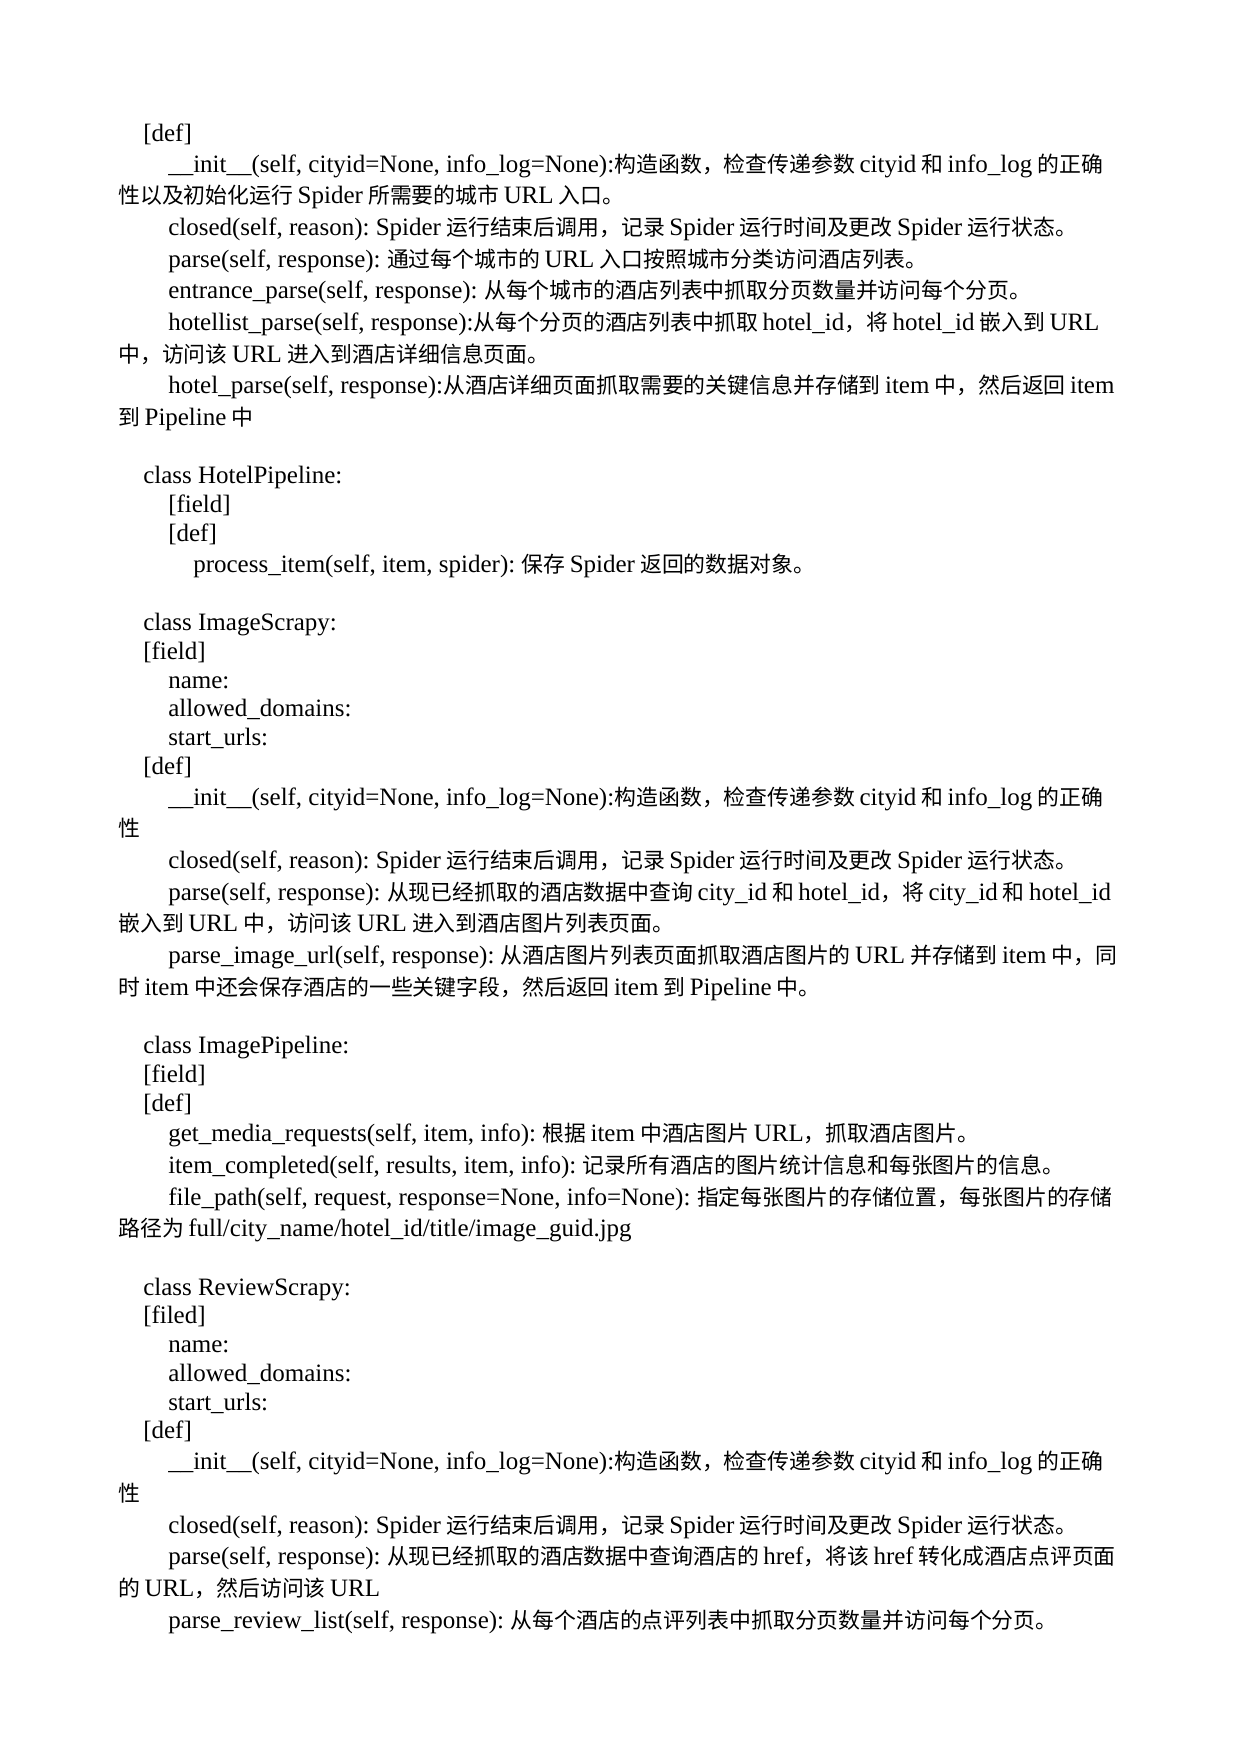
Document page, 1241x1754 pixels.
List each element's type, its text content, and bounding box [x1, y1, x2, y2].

text item_completed(self, results, item, info): 记录所有酒店的图片统计信息和每张图片的信息。 [118, 1148, 1122, 1180]
text [filed] [118, 1301, 1122, 1329]
text hotellist_parse(self, response):从每个分页的酒店列表中抓取hotel_id，将hotel_id嵌入到URL中，访问该URL进入到酒店详细信息页面。 [118, 305, 1122, 368]
text __init__(self, cityid=None, info_log=None):构造函数，检查传递参数cityid和info_log的正确性以及初始化运行Spider所需要的城市URL入口。 [118, 147, 1122, 210]
text [def] [118, 118, 1122, 147]
text parse(self, response): 从现已经抓取的酒店数据中查询city_id和hotel_id，将city_id和hotel_id嵌入到URL中，访问该URL进入到酒店图片列表页面。 [118, 875, 1122, 938]
text class ReviewScrapy: [118, 1272, 1122, 1301]
text [field] [118, 636, 1122, 665]
text allowed_domains: [118, 1358, 1122, 1387]
text allowed_domains: [118, 693, 1122, 722]
text class ImagePipeline: [118, 1030, 1122, 1059]
text file_path(self, request, response=None, info=None): 指定每张图片的存储位置，每张图片的存储路径为full/city_name/hotel_id/title/image_guid.jpg [118, 1180, 1122, 1243]
text [def] [118, 751, 1122, 780]
text [field] [118, 1059, 1122, 1088]
text parse(self, response): 从现已经抓取的酒店数据中查询酒店的href，将该href转化成酒店点评页面的URL，然后访问该URL [118, 1539, 1122, 1603]
text parse(self, response): 通过每个城市的URL入口按照城市分类访问酒店列表。 [118, 242, 1122, 273]
text [def] [118, 1416, 1122, 1444]
text [def] [118, 1088, 1122, 1116]
text class ImageScrapy: [118, 607, 1122, 636]
text class HotelPipeline: [118, 461, 1122, 489]
text closed(self, reason): Spider运行结束后调用，记录Spider运行时间及更改Spider运行状态。 [118, 1508, 1122, 1539]
text name: [118, 665, 1122, 693]
text [field] [118, 489, 1122, 518]
text __init__(self, cityid=None, info_log=None):构造函数，检查传递参数cityid和info_log的正确性 [118, 1444, 1122, 1508]
text __init__(self, cityid=None, info_log=None):构造函数，检查传递参数cityid和info_log的正确性 [118, 780, 1122, 843]
text parse_review_list(self, response): 从每个酒店的点评列表中抓取分页数量并访问每个分页。 [118, 1603, 1122, 1634]
text closed(self, reason): Spider运行结束后调用，记录Spider运行时间及更改Spider运行状态。 [118, 843, 1122, 875]
text process_item(self, item, spider): 保存Spider返回的数据对象。 [118, 547, 1122, 578]
text [def] [118, 518, 1122, 547]
text get_media_requests(self, item, info): 根据item中酒店图片URL，抓取酒店图片。 [118, 1116, 1122, 1148]
text parse_image_url(self, response): 从酒店图片列表页面抓取酒店图片的URL并存储到item中，同时item中还会保存酒店的一些关键字段，然后返回item到Pipeline中。 [118, 938, 1122, 1001]
text start_urls: [118, 1387, 1122, 1416]
text entrance_parse(self, response): 从每个城市的酒店列表中抓取分页数量并访问每个分页。 [118, 273, 1122, 305]
text hotel_parse(self, response):从酒店详细页面抓取需要的关键信息并存储到item中，然后返回item到Pipeline中 [118, 368, 1122, 432]
text start_urls: [118, 722, 1122, 751]
text closed(self, reason): Spider运行结束后调用，记录Spider运行时间及更改Spider运行状态。 [118, 210, 1122, 242]
text name: [118, 1329, 1122, 1358]
